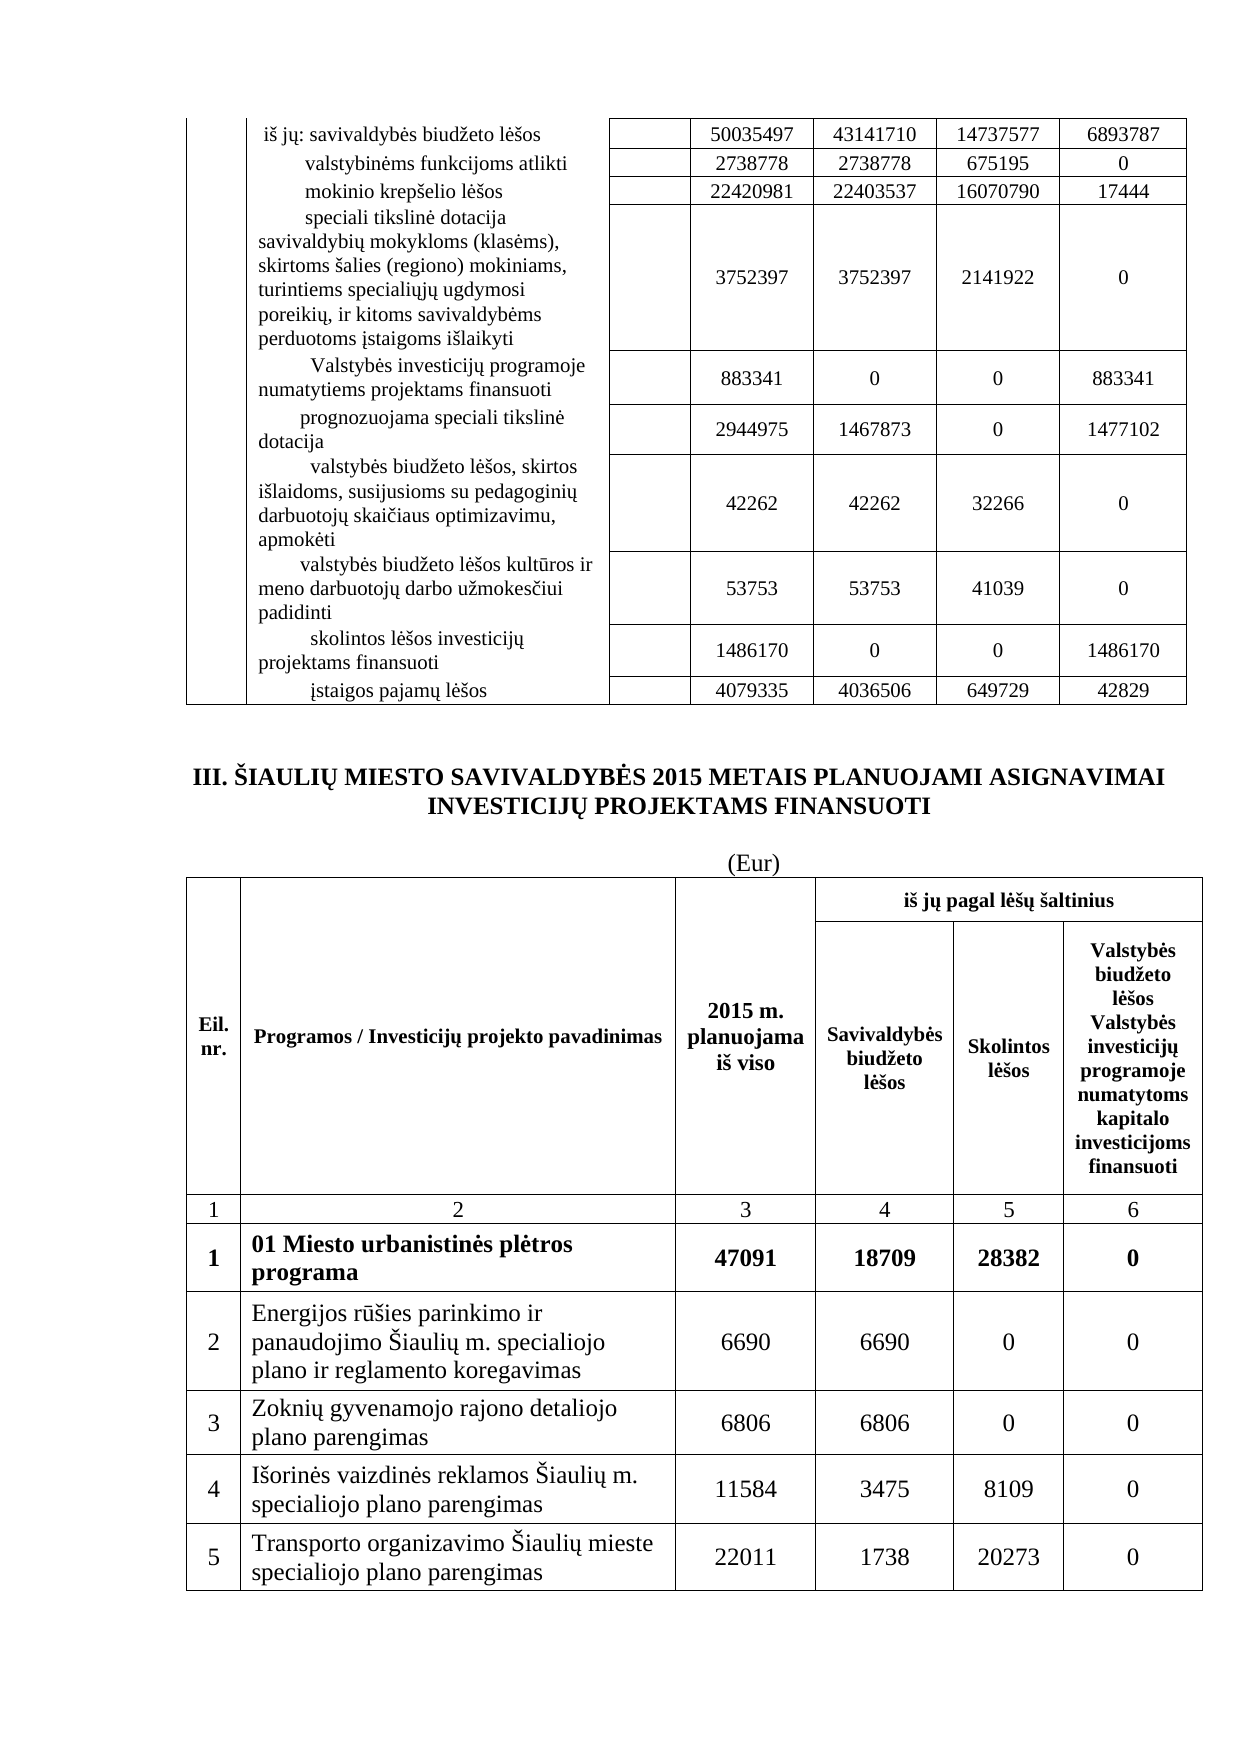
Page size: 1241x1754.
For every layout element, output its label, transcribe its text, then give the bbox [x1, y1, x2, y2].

table_cell 1467873 [814, 405, 936, 453]
table_cell 50035497 [691, 119, 813, 148]
table_cell 883341 [691, 351, 813, 404]
table_cell 3752397 [691, 205, 813, 349]
table_cell 43141710 [814, 119, 936, 148]
table_cell 28382 [954, 1224, 1063, 1291]
table_cell [187, 176, 246, 204]
table_cell 0 [954, 1292, 1063, 1390]
table_cell [187, 118, 246, 148]
table_cell 0 [937, 405, 1059, 453]
table_cell [187, 204, 246, 349]
table_cell 0 [937, 625, 1059, 676]
table_cell Energijos rūšies parinkimo ir panaudojimo Šiaulių m. specialiojo plano ir reglamento koregavimas [241, 1292, 675, 1390]
table_cell 6690 [676, 1292, 815, 1390]
table_cell 2738778 [814, 149, 936, 176]
table_cell Savivaldybės biudžeto lėšos [816, 922, 953, 1194]
table_cell 22420981 [691, 177, 813, 204]
table_cell 0 [1060, 552, 1186, 624]
table_cell Zoknių gyvenamojo rajono detaliojo plano parengimas [241, 1391, 675, 1454]
table_cell 20273 [954, 1524, 1063, 1590]
table_cell 0 [1064, 1455, 1202, 1522]
table_cell 8109 [954, 1455, 1063, 1522]
table_cell 1486170 [691, 625, 813, 676]
table_cell 2141922 [937, 205, 1059, 349]
table_cell 42829 [1060, 677, 1186, 704]
table_cell [187, 454, 246, 551]
table_cell 883341 [1060, 351, 1186, 404]
table_cell 4 [816, 1195, 953, 1222]
table_cell 42262 [691, 455, 813, 551]
table_cell 6 [1064, 1195, 1202, 1222]
table_cell [610, 119, 690, 148]
table_cell 649729 [937, 677, 1059, 704]
table_cell 0 [1064, 1292, 1202, 1390]
table_cell Išorinės vaizdinės reklamos Šiaulių m. specialiojo plano parengimas [241, 1455, 675, 1522]
table_cell [610, 351, 690, 404]
table_cell [610, 455, 690, 551]
table_cell skolintos lėšos investicijų projektams finansuoti [247, 624, 609, 676]
table_cell 675195 [937, 149, 1059, 176]
table_cell Skolintos lėšos [954, 922, 1063, 1194]
table_cell Valstybės investicijų programoje numatytiems projektams finansuoti [247, 350, 609, 404]
table_cell 11584 [676, 1455, 815, 1522]
table_cell 32266 [937, 455, 1059, 551]
table_cell 4036506 [814, 677, 936, 704]
table_header Eil. nr. [187, 878, 240, 1194]
table_cell [610, 177, 690, 204]
table_cell 1486170 [1060, 625, 1186, 676]
table_cell 0 [1064, 1224, 1202, 1291]
table_cell 01 Miesto urbanistinės plėtros programa [241, 1224, 675, 1291]
table_cell valstybės biudžeto lėšos, skirtos išlaidoms, susijusioms su pedagoginių darbuotojų skaičiaus optimizavimu, apmokėti [247, 454, 609, 551]
table_cell mokinio krepšelio lėšos [247, 176, 609, 204]
table_cell 1477102 [1060, 405, 1186, 453]
table_cell 0 [814, 351, 936, 404]
table_cell 3752397 [814, 205, 936, 349]
table_cell 5 [187, 1524, 240, 1590]
table_cell [187, 624, 246, 676]
table_cell 0 [814, 625, 936, 676]
table_cell valstybės biudžeto lėšos kultūros ir meno darbuotojų darbo užmokesčiui padidinti [247, 551, 609, 624]
table_cell 6806 [816, 1391, 953, 1454]
table_cell [610, 149, 690, 176]
table_cell Transporto organizavimo Šiaulių mieste specialiojo plano parengimas [241, 1524, 675, 1590]
table_cell [187, 551, 246, 624]
table_cell [610, 552, 690, 624]
table_cell 0 [1064, 1391, 1202, 1454]
table_cell [610, 677, 690, 704]
table_cell 6893787 [1060, 119, 1186, 148]
table_cell [187, 148, 246, 176]
table_cell 0 [1060, 149, 1186, 176]
table_cell 6690 [816, 1292, 953, 1390]
table_cell 0 [937, 351, 1059, 404]
table_cell 0 [954, 1391, 1063, 1454]
table_cell 2 [187, 1292, 240, 1390]
table_cell [610, 205, 690, 349]
table_cell 5 [954, 1195, 1063, 1222]
table_cell Valstybės biudžeto lėšos Valstybės investicijų programoje numatytoms kapitalo investicijoms finansuoti [1064, 922, 1202, 1194]
table_header iš jų pagal lėšų šaltinius [816, 878, 1202, 921]
table_cell 0 [1064, 1524, 1202, 1590]
table_cell 22403537 [814, 177, 936, 204]
table_cell 0 [1060, 205, 1186, 349]
table_cell 1 [187, 1195, 240, 1222]
table_cell 1738 [816, 1524, 953, 1590]
table_cell 2 [241, 1195, 675, 1222]
table_cell 2738778 [691, 149, 813, 176]
table_cell 16070790 [937, 177, 1059, 204]
table_cell 3 [676, 1195, 815, 1222]
table_cell įstaigos pajamų lėšos [247, 676, 609, 704]
text III. ŠIAULIŲ MIESTO SAVIVALDYBĖS 2015 METAIS PLANUOJAMI ASIGNAVIMAI INVESTICIJŲ PROJEKTAMS FINANSUOTI [177, 762, 1181, 820]
table_cell 53753 [814, 552, 936, 624]
table_cell 4 [187, 1455, 240, 1522]
table_cell iš jų: savivaldybės biudžeto lėšos [247, 118, 609, 148]
table_cell 17444 [1060, 177, 1186, 204]
table_cell 0 [1060, 455, 1186, 551]
table_cell 1 [187, 1224, 240, 1291]
table_cell 4079335 [691, 677, 813, 704]
table_cell [610, 405, 690, 453]
table_cell [187, 404, 246, 453]
text (Eur) [177, 848, 1181, 877]
table_cell 53753 [691, 552, 813, 624]
table_cell 18709 [816, 1224, 953, 1291]
table_cell 41039 [937, 552, 1059, 624]
table_cell 42262 [814, 455, 936, 551]
table_cell valstybinėms funkcijoms atlikti [247, 148, 609, 176]
table_cell [187, 676, 246, 704]
table_cell 3 [187, 1391, 240, 1454]
table_cell [610, 625, 690, 676]
table_cell 6806 [676, 1391, 815, 1454]
table_cell 14737577 [937, 119, 1059, 148]
table_cell [187, 350, 246, 404]
table_cell speciali tikslinė dotacija savivaldybių mokykloms (klasėms), skirtoms šalies (regiono) mokiniams, turintiems specialiųjų ugdymosi poreikių, ir kitoms savivaldybėms perduotoms įstaigoms išlaikyti [247, 204, 609, 349]
table_cell 3475 [816, 1455, 953, 1522]
table_header Programos / Investicijų projekto pavadinimas [241, 878, 675, 1194]
table_cell prognozuojama speciali tikslinė dotacija [247, 404, 609, 453]
table_cell 47091 [676, 1224, 815, 1291]
table_cell 22011 [676, 1524, 815, 1590]
table_cell 2944975 [691, 405, 813, 453]
table_header 2015 m. planuojama iš viso [676, 878, 815, 1194]
